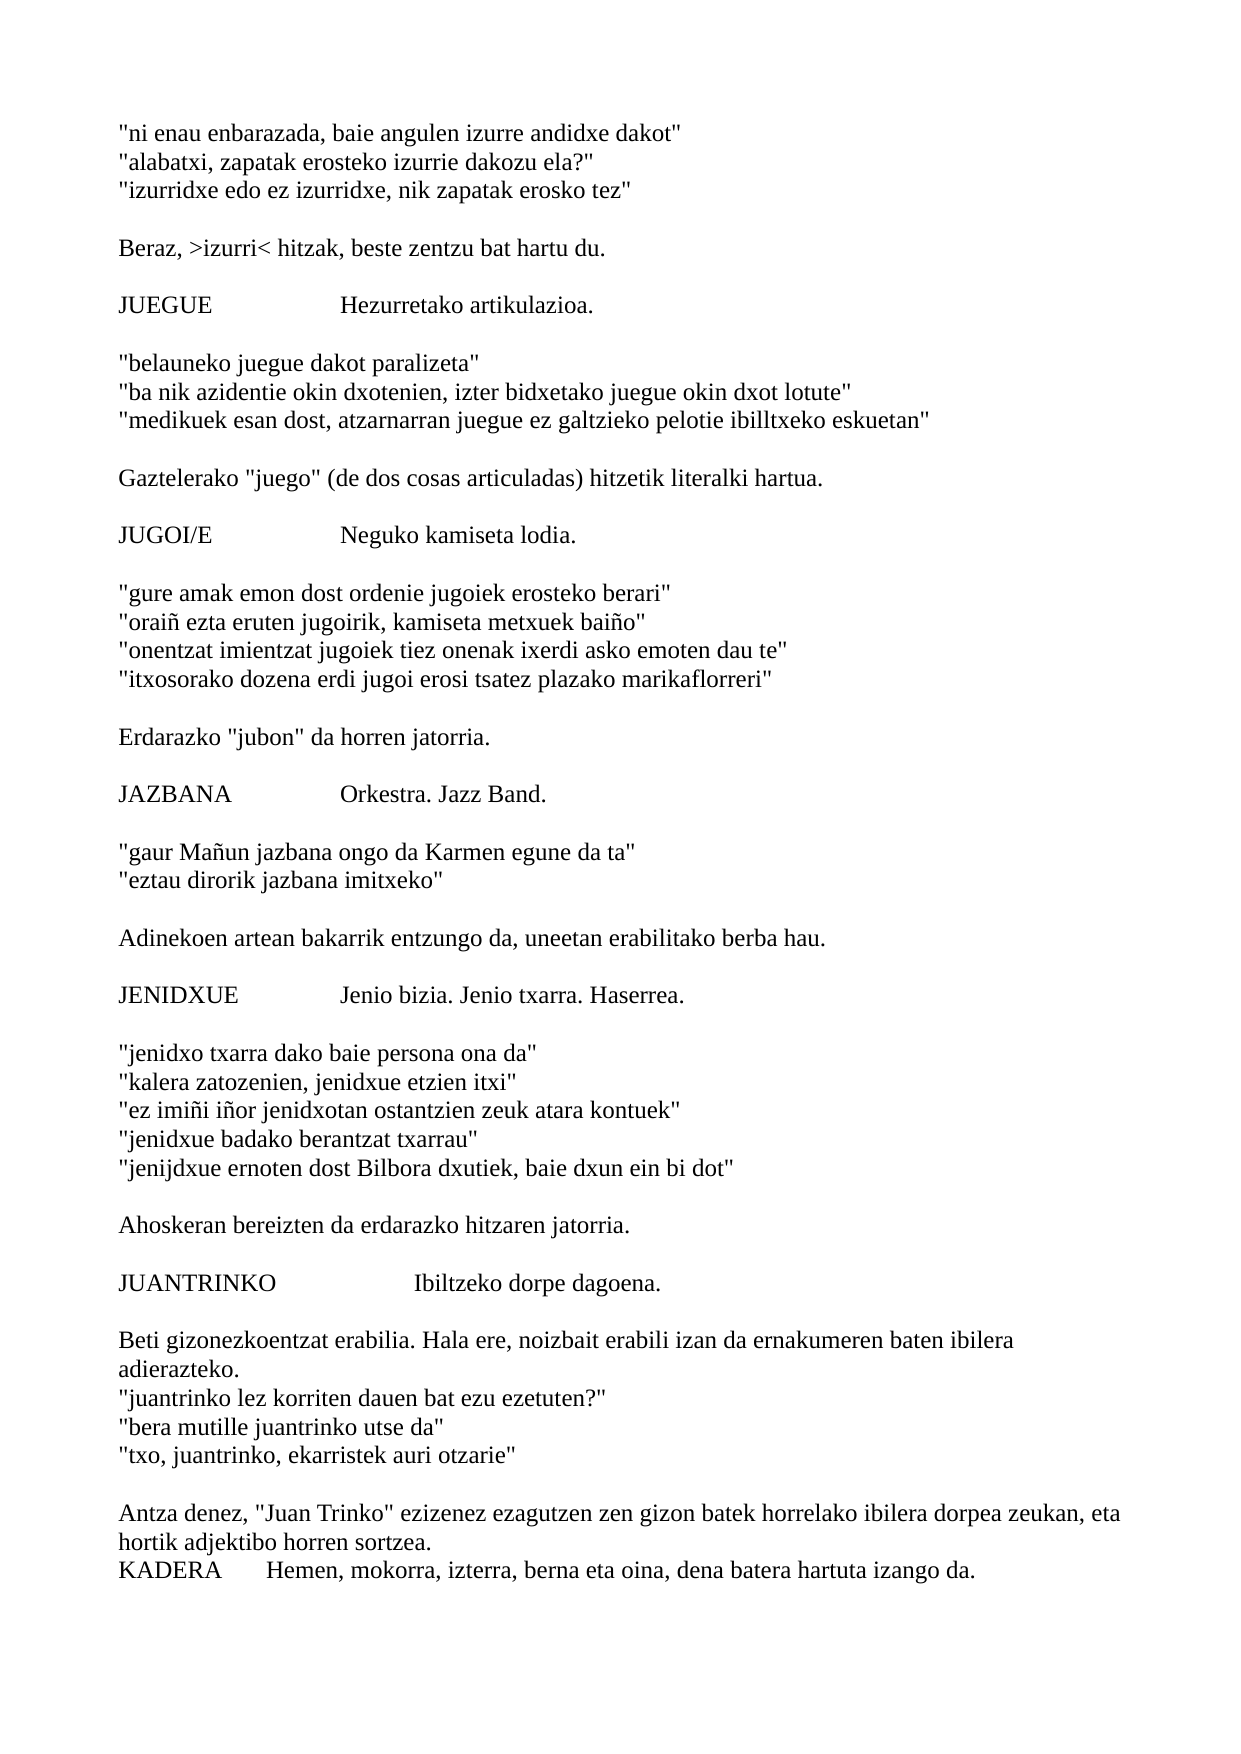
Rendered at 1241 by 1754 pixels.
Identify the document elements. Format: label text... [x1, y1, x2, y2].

text "kalera zatozenien, jenidxue etzien itxi" [118, 1067, 1122, 1096]
text "itxosorako dozena erdi jugoi erosi tsatez plazako marikaflorreri" [118, 664, 1122, 693]
text Beraz, >izurri< hitzak, beste zentzu bat hartu du. [118, 233, 1122, 262]
text JENIDXUE Jenio bizia. Jenio txarra. Haserrea. [118, 981, 1122, 1009]
text "medikuek esan dost, atzarnarran juegue ez galtzieko pelotie ibilltxeko eskuetan" [118, 406, 1122, 434]
text "izurridxe edo ez izurridxe, nik zapatak erosko tez" [118, 176, 1122, 204]
text "alabatxi, zapatak erosteko izurrie dakozu ela?" [118, 147, 1122, 176]
text Antza denez, "Juan Trinko" ezizenez ezagutzen zen gizon batek horrelako ibilera dorpea zeukan, eta hortik adjektibo horren sortzea. [118, 1498, 1122, 1556]
text JUEGUE Hezurretako artikulazioa. [118, 291, 1122, 319]
text "jenidxue badako berantzat txarrau" [118, 1124, 1122, 1153]
text JUANTRINKO Ibiltzeko dorpe dagoena. [118, 1268, 1122, 1297]
text "eztau dirorik jazbana imitxeko" [118, 866, 1122, 894]
text "gaur Mañun jazbana ongo da Karmen egune da ta" [118, 837, 1122, 866]
text JUGOI/E Neguko kamiseta lodia. [118, 521, 1122, 549]
text Erdarazko "jubon" da horren jatorria. [118, 722, 1122, 751]
text Ahoskeran bereizten da erdarazko hitzaren jatorria. [118, 1211, 1122, 1239]
text Gaztelerako "juego" (de dos cosas articuladas) hitzetik literalki hartua. [118, 463, 1122, 492]
text KADERA Hemen, mokorra, izterra, berna eta oina, dena batera hartuta izango da. [118, 1556, 1122, 1584]
text "onentzat imientzat jugoiek tiez onenak ixerdi asko emoten dau te" [118, 636, 1122, 664]
text "oraiñ ezta eruten jugoirik, kamiseta metxuek baiño" [118, 607, 1122, 636]
text "ni enau enbarazada, baie angulen izurre andidxe dakot" [118, 118, 1122, 147]
text "ba nik azidentie okin dxotenien, izter bidxetako juegue okin dxot lotute" [118, 377, 1122, 406]
text Beti gizonezkoentzat erabilia. Hala ere, noizbait erabili izan da ernakumeren baten ibilera adierazteko. [118, 1326, 1122, 1383]
text "jenijdxue ernoten dost Bilbora dxutiek, baie dxun ein bi dot" [118, 1153, 1122, 1182]
text "belauneko juegue dakot paralizeta" [118, 348, 1122, 377]
text "gure amak emon dost ordenie jugoiek erosteko berari" [118, 578, 1122, 607]
text "juantrinko lez korriten dauen bat ezu ezetuten?" [118, 1383, 1122, 1412]
text "txo, juantrinko, ekarristek auri otzarie" [118, 1441, 1122, 1469]
text "ez imiñi iñor jenidxotan ostantzien zeuk atara kontuek" [118, 1096, 1122, 1124]
text "jenidxo txarra dako baie persona ona da" [118, 1038, 1122, 1067]
text "bera mutille juantrinko utse da" [118, 1412, 1122, 1441]
text JAZBANA Orkestra. Jazz Band. [118, 779, 1122, 808]
text Adinekoen artean bakarrik entzungo da, uneetan erabilitako berba hau. [118, 923, 1122, 952]
